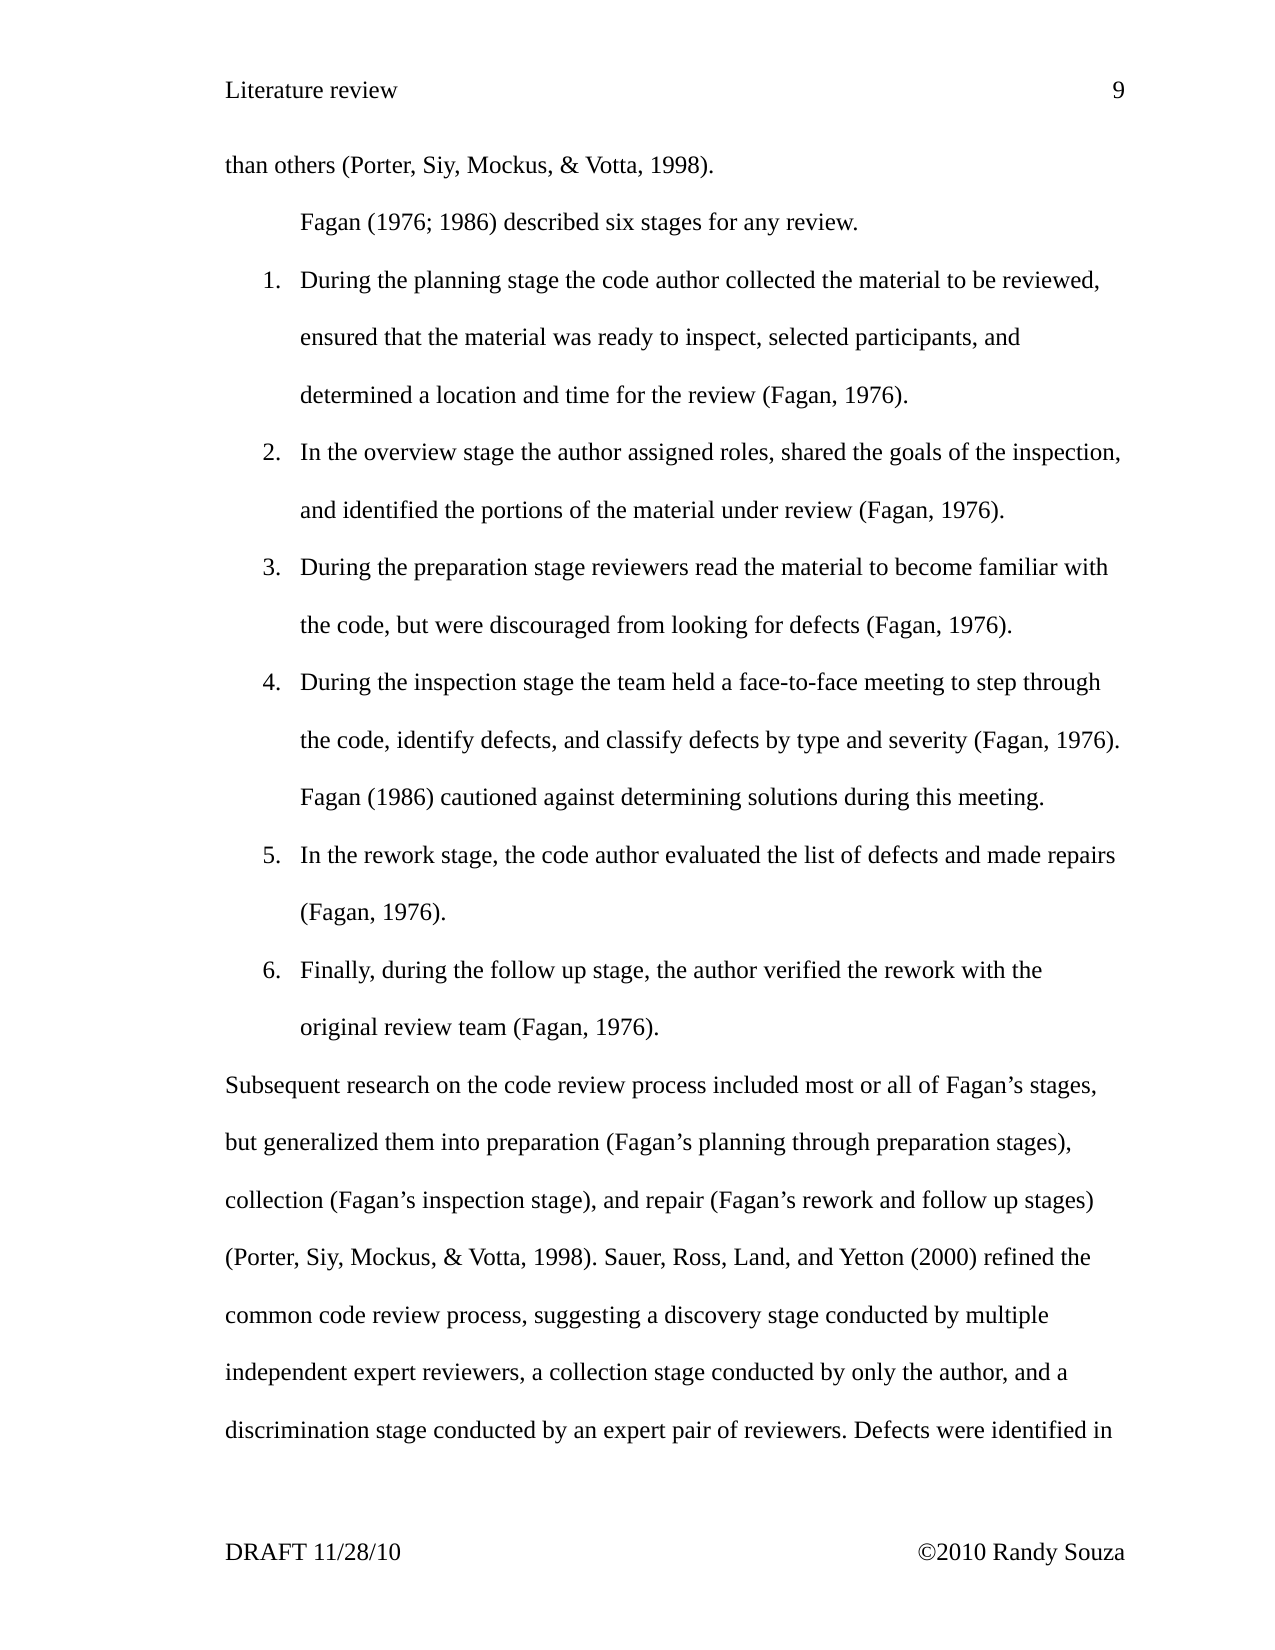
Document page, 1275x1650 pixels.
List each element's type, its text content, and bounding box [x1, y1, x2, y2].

list In the overview stage the author assigned roles, shared the goals of the inspection, and identified the portions of the material under review (Fagan, 1976). [262, 437, 1125, 524]
list During the inspection stage the team held a face-to-face meeting to step through the code, identify defects, and classify defects by type and severity (Fagan, 1976). Fagan (1986) cautioned against determining solutions during this meeting. [262, 667, 1125, 811]
list Finally, during the follow up stage, the author verified the rework with the original review team (Fagan, 1976). [262, 955, 1125, 1041]
text Fagan (1976; 1986) described six stages for any review. [225, 207, 1125, 236]
list During the preparation stage reviewers read the material to become familiar with the code, but were discouraged from looking for defects (Fagan, 1976). [262, 552, 1125, 639]
text Subsequent research on the code review process included most or all of Fagan’s stages, but generalized them into preparation (Fagan’s planning through preparation stages), collection (Fagan’s inspection stage), and repair (Fagan’s rework and follow up stages) (Porter, Siy, Mockus, & Votta, 1998). Sauer, Ross, Land, and Yetton (2000) refined the common code review process, suggesting a discovery stage conducted by multiple independent expert reviewers, a collection stage conducted by only the author, and a discrimination stage conducted by an expert pair of reviewers. Defects were identified in [225, 1070, 1125, 1444]
text than others (Porter, Siy, Mockus, & Votta, 1998). [225, 150, 1125, 179]
list During the planning stage the code author collected the material to be reviewed, ensured that the material was ready to inspect, selected participants, and determined a location and time for the review (Fagan, 1976). [262, 265, 1125, 409]
list In the rework stage, the code author evaluated the list of defects and made repairs (Fagan, 1976). [262, 840, 1125, 926]
